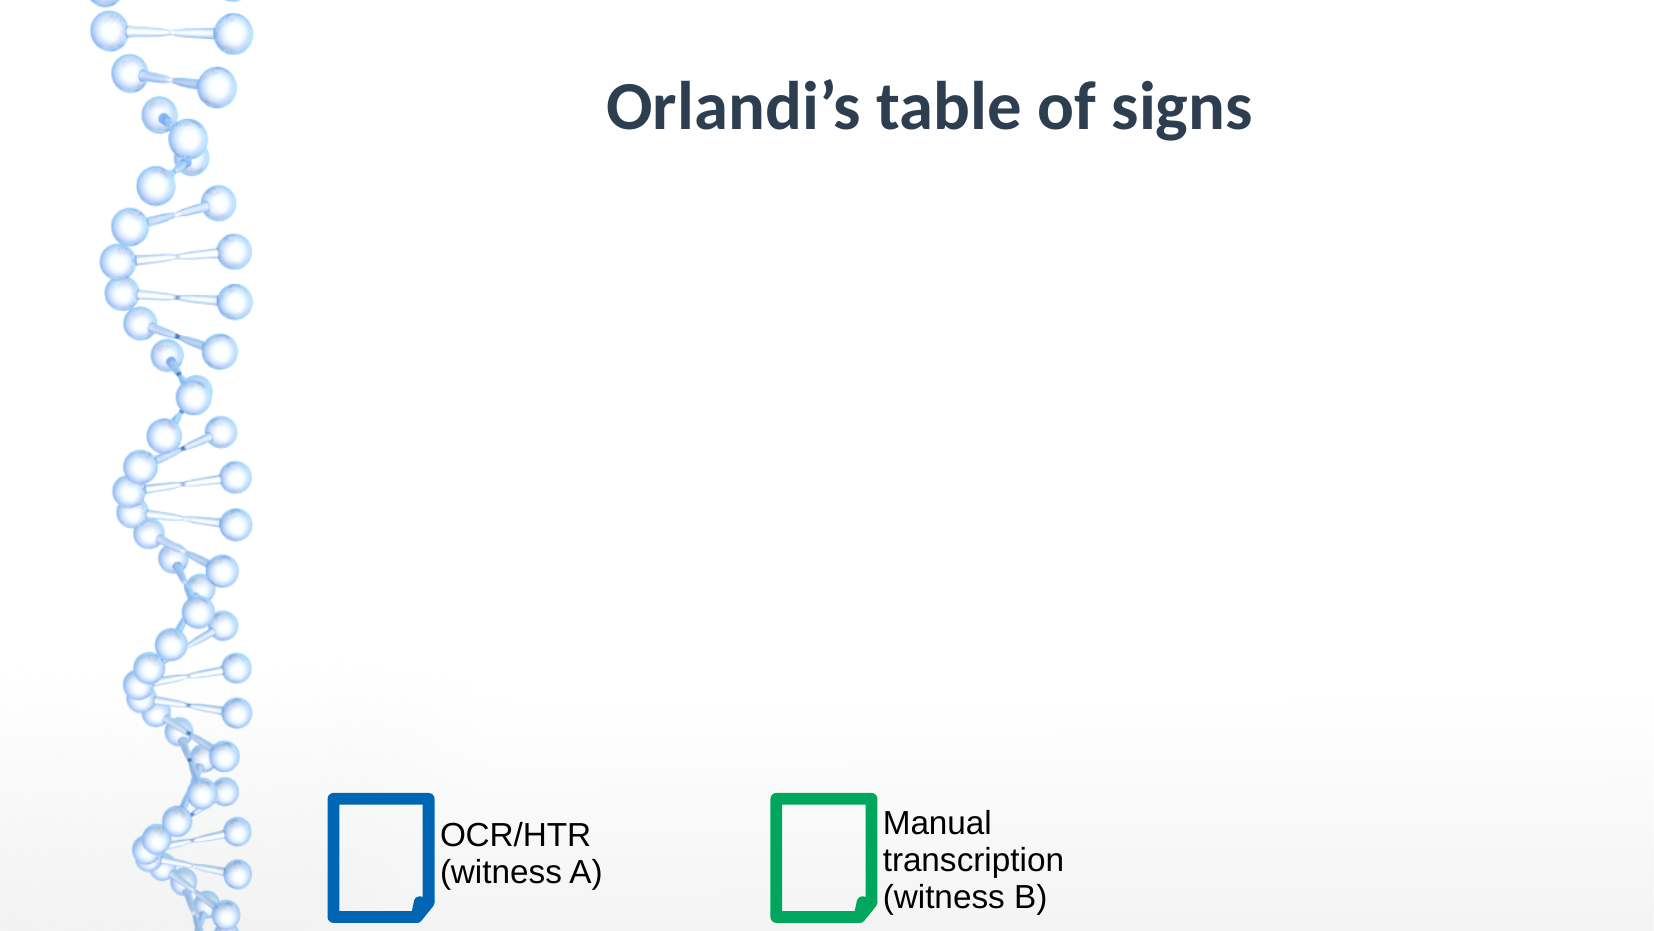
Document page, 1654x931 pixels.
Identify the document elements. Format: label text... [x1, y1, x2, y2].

text_box OCR/HTR (witness A) [435, 809, 618, 898]
title Orlandi’s table of signs [265, 35, 1595, 189]
picture [0, 0, 1654, 931]
text_box Manual transcription (witness B) [868, 797, 1169, 924]
